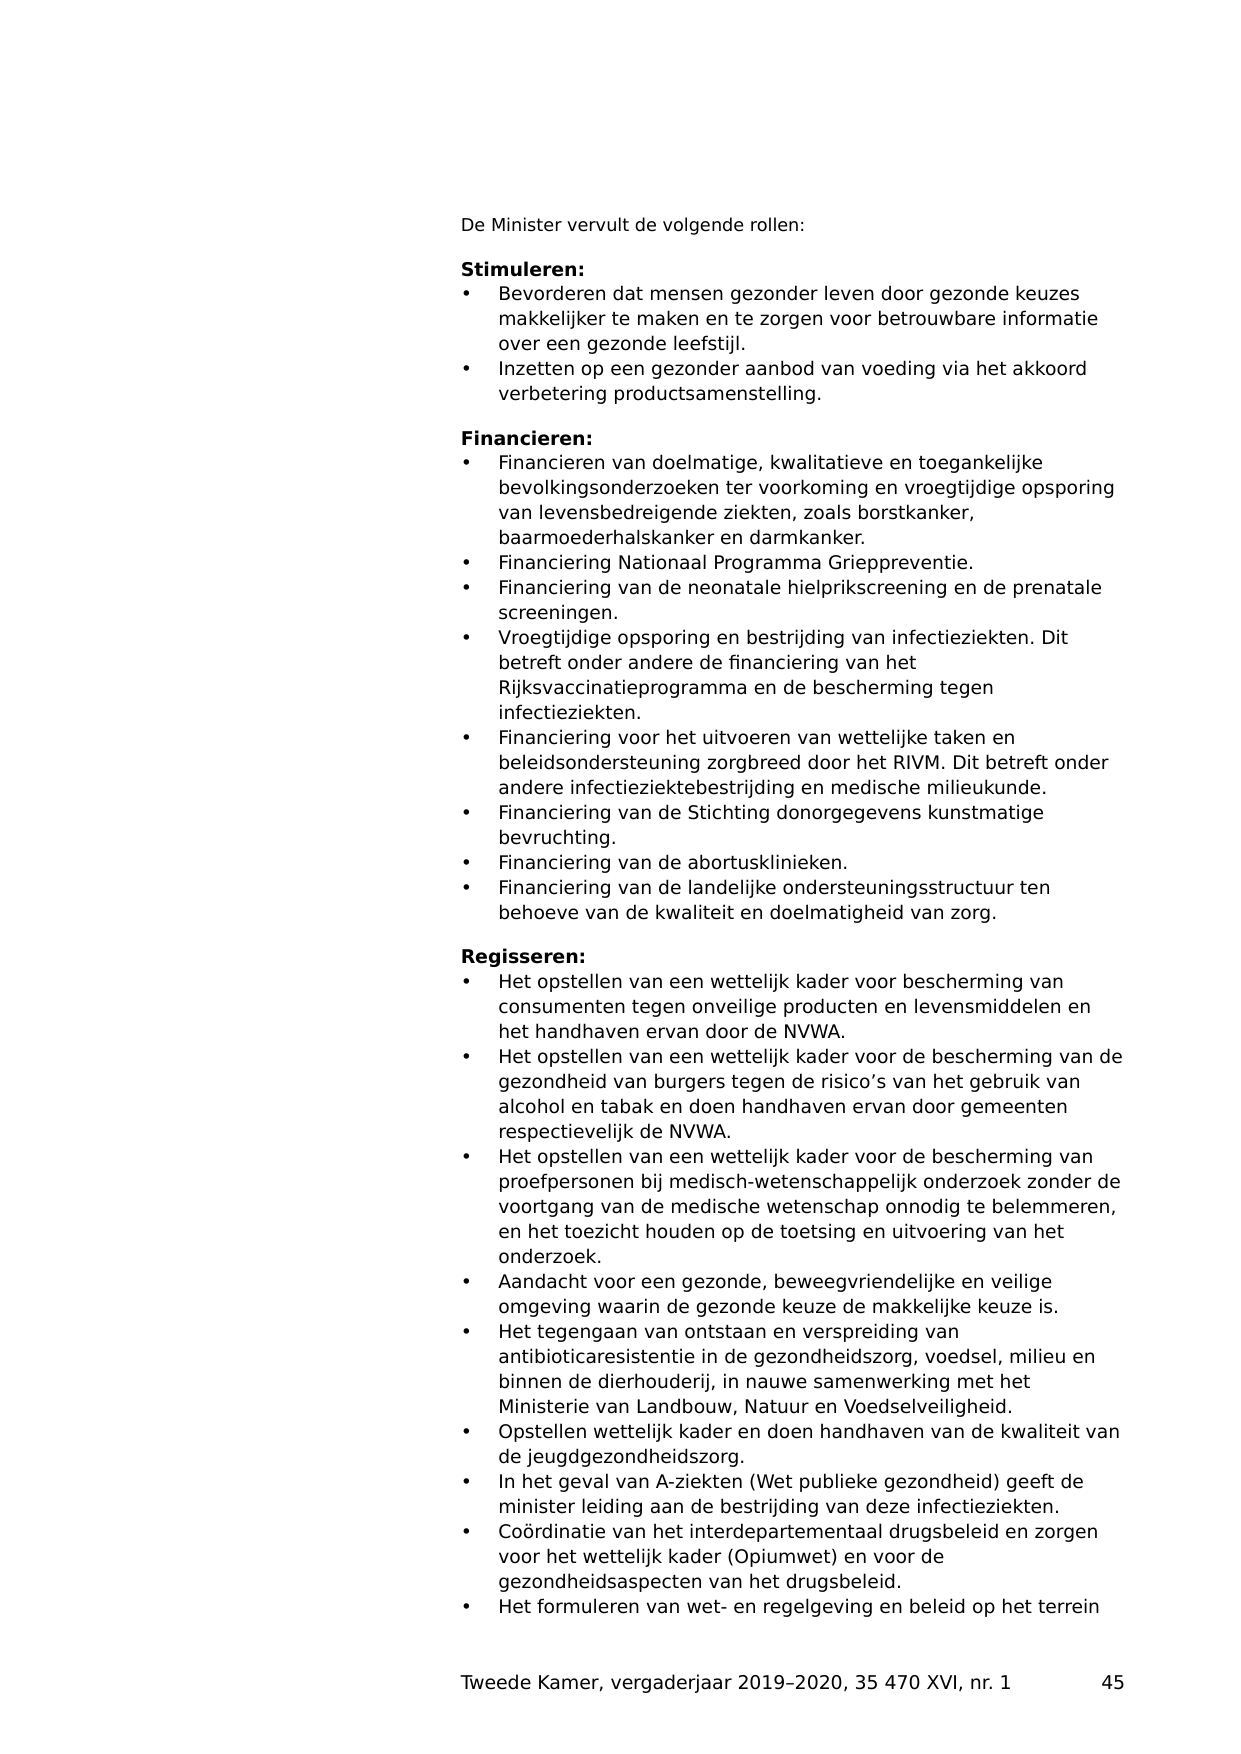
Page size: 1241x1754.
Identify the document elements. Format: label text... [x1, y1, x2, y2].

text Stimuleren: [461, 258, 1125, 281]
list Het opstellen van een wettelijk kader voor bescherming van consumenten tegen onveilige producten en levensmiddelen en het handhaven ervan door de NVWA. [461, 968, 1125, 1043]
list Het formuleren van wet- en regelgeving en beleid op het terrein [461, 1593, 1125, 1618]
list Bevorderen dat mensen gezonder leven door gezonde keuzes makkelijker te maken en te zorgen voor betrouwbare informatie over een gezonde leefstijl. [461, 281, 1125, 356]
list Financiering van de landelijke ondersteuningsstructuur ten behoeve van de kwaliteit en doelmatigheid van zorg. [461, 874, 1125, 924]
list Financiering voor het uitvoeren van wettelijke taken en beleidsondersteuning zorgbreed door het RIVM. Dit betreft onder andere infectieziektebestrijding en medische milieukunde. [461, 724, 1125, 799]
list Opstellen wettelijk kader en doen handhaven van de kwaliteit van de jeugdgezondheidszorg. [461, 1418, 1125, 1468]
list Financiering van de Stichting donorgegevens kunstmatige bevruchting. [461, 799, 1125, 849]
text De Minister vervult de volgende rollen: [461, 213, 1125, 236]
list Financieren van doelmatige, kwalitatieve en toegankelijke bevolkingsonderzoeken ter voorkoming en vroegtijdige opsporing van levensbedreigende ziekten, zoals borstkanker, baarmoederhalskanker en darmkanker. [461, 449, 1125, 549]
list Inzetten op een gezonder aanbod van voeding via het akkoord verbetering productsamenstelling. [461, 356, 1125, 406]
list Coördinatie van het interdepartementaal drugsbeleid en zorgen voor het wettelijk kader (Opiumwet) en voor de gezondheidsaspecten van het drugsbeleid. [461, 1518, 1125, 1593]
list Het opstellen van een wettelijk kader voor de bescherming van proefpersonen bij medisch-wetenschappelijk onderzoek zonder de voortgang van de medische wetenschap onnodig te belemmeren, en het toezicht houden op de toetsing en uitvoering van het onderzoek. [461, 1143, 1125, 1268]
text Financieren: [461, 427, 1125, 449]
list Financiering van de abortusklinieken. [461, 849, 1125, 874]
list Het tegengaan van ontstaan en verspreiding van antibioticaresistentie in de gezondheidszorg, voedsel, milieu en binnen de dierhouderij, in nauwe samenwerking met het Ministerie van Landbouw, Natuur en Voedselveiligheid. [461, 1318, 1125, 1418]
text Regisseren: [461, 946, 1125, 968]
list In het geval van A-ziekten (Wet publieke gezondheid) geeft de minister leiding aan de bestrijding van deze infectieziekten. [461, 1468, 1125, 1518]
list Financiering Nationaal Programma Grieppreventie. [461, 549, 1125, 574]
list Aandacht voor een gezonde, beweegvriendelijke en veilige omgeving waarin de gezonde keuze de makkelijke keuze is. [461, 1268, 1125, 1318]
list Financiering van de neonatale hielprikscreening en de prenatale screeningen. [461, 574, 1125, 624]
list Het opstellen van een wettelijk kader voor de bescherming van de gezondheid van burgers tegen de risico’s van het gebruik van alcohol en tabak en doen handhaven ervan door gemeenten respectievelijk de NVWA. [461, 1043, 1125, 1143]
list Vroegtijdige opsporing en bestrijding van infectieziekten. Dit betreft onder andere de financiering van het Rijksvaccinatieprogramma en de bescherming tegen infectieziekten. [461, 624, 1125, 724]
